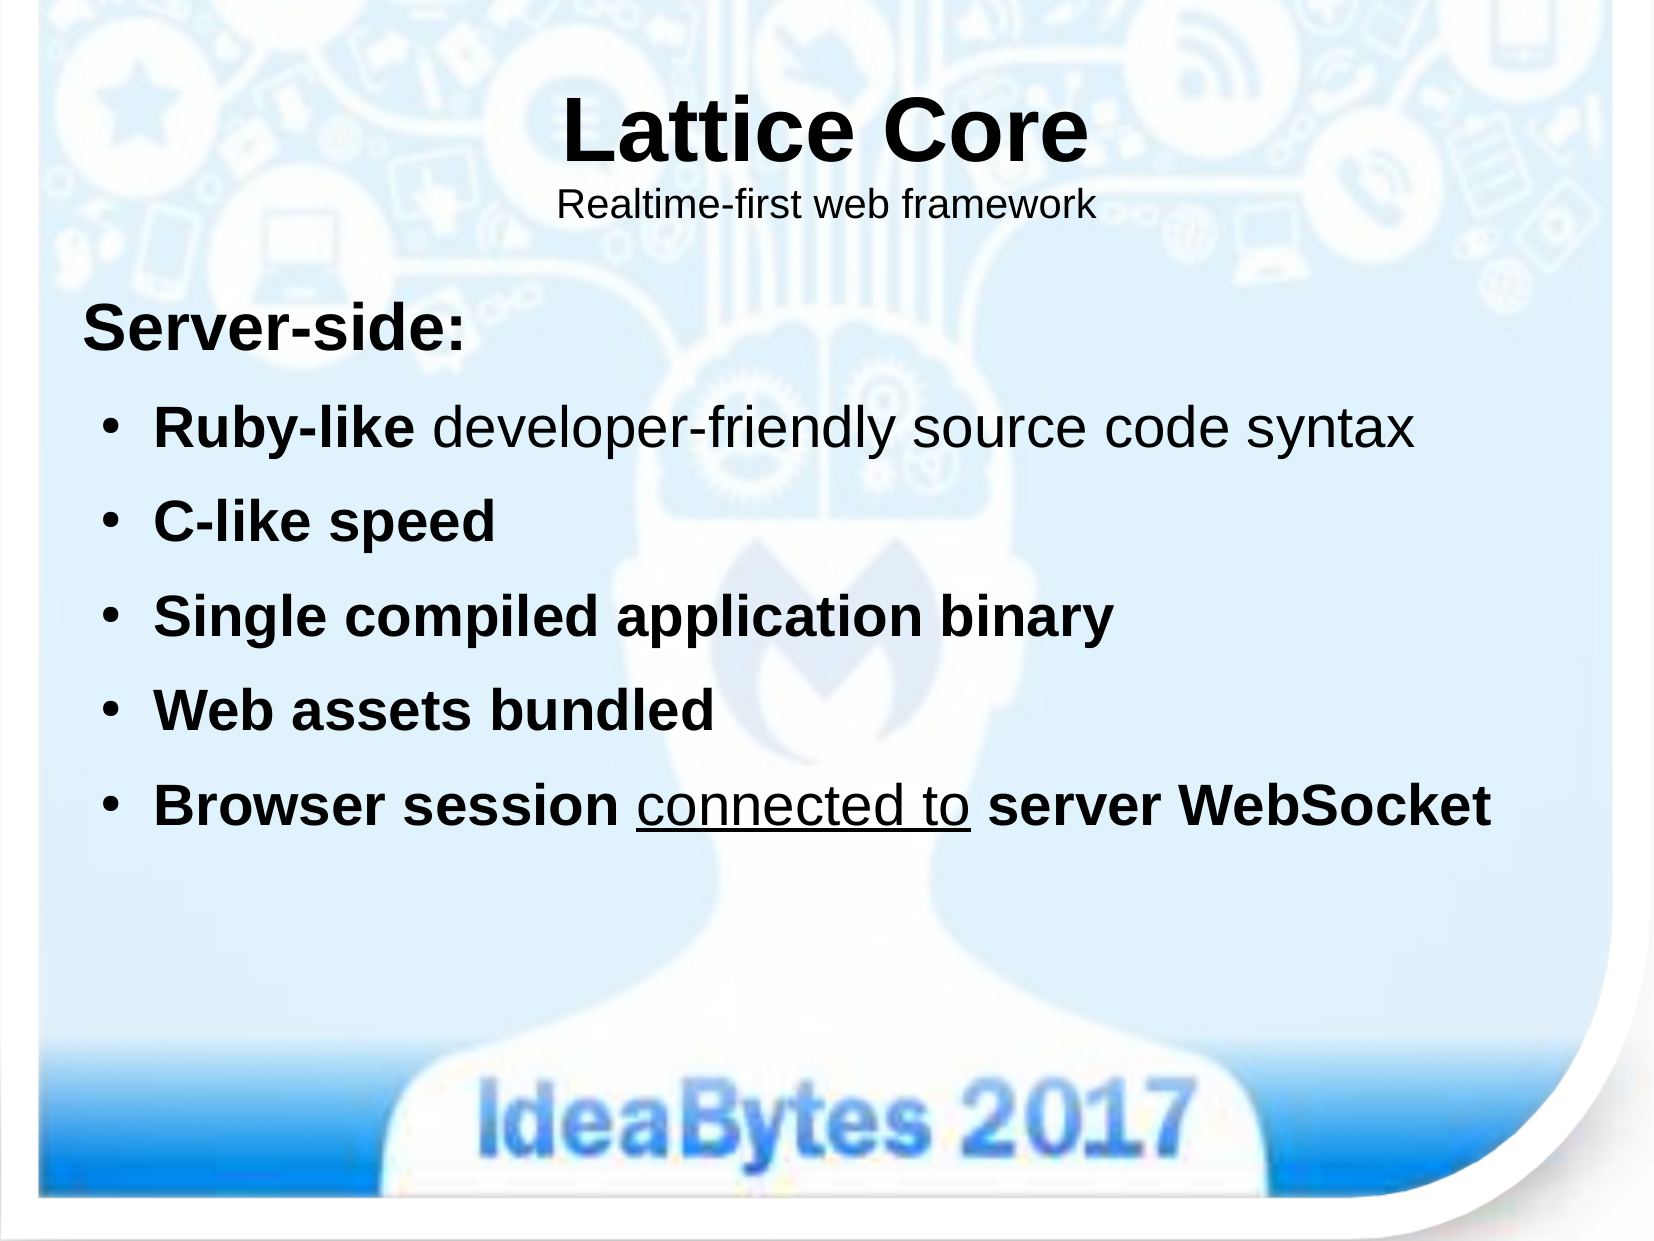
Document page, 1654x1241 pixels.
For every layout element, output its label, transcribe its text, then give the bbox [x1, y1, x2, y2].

picture [0, 0, 1654, 1241]
title Lattice Core Realtime-first web framework [82, 49, 1571, 257]
list Server-side: Ruby-like developer-friendly source code syntax C-like speed Single compiled application binary Web assets bundled Browser session connected to server WebSocket [82, 290, 1571, 1010]
